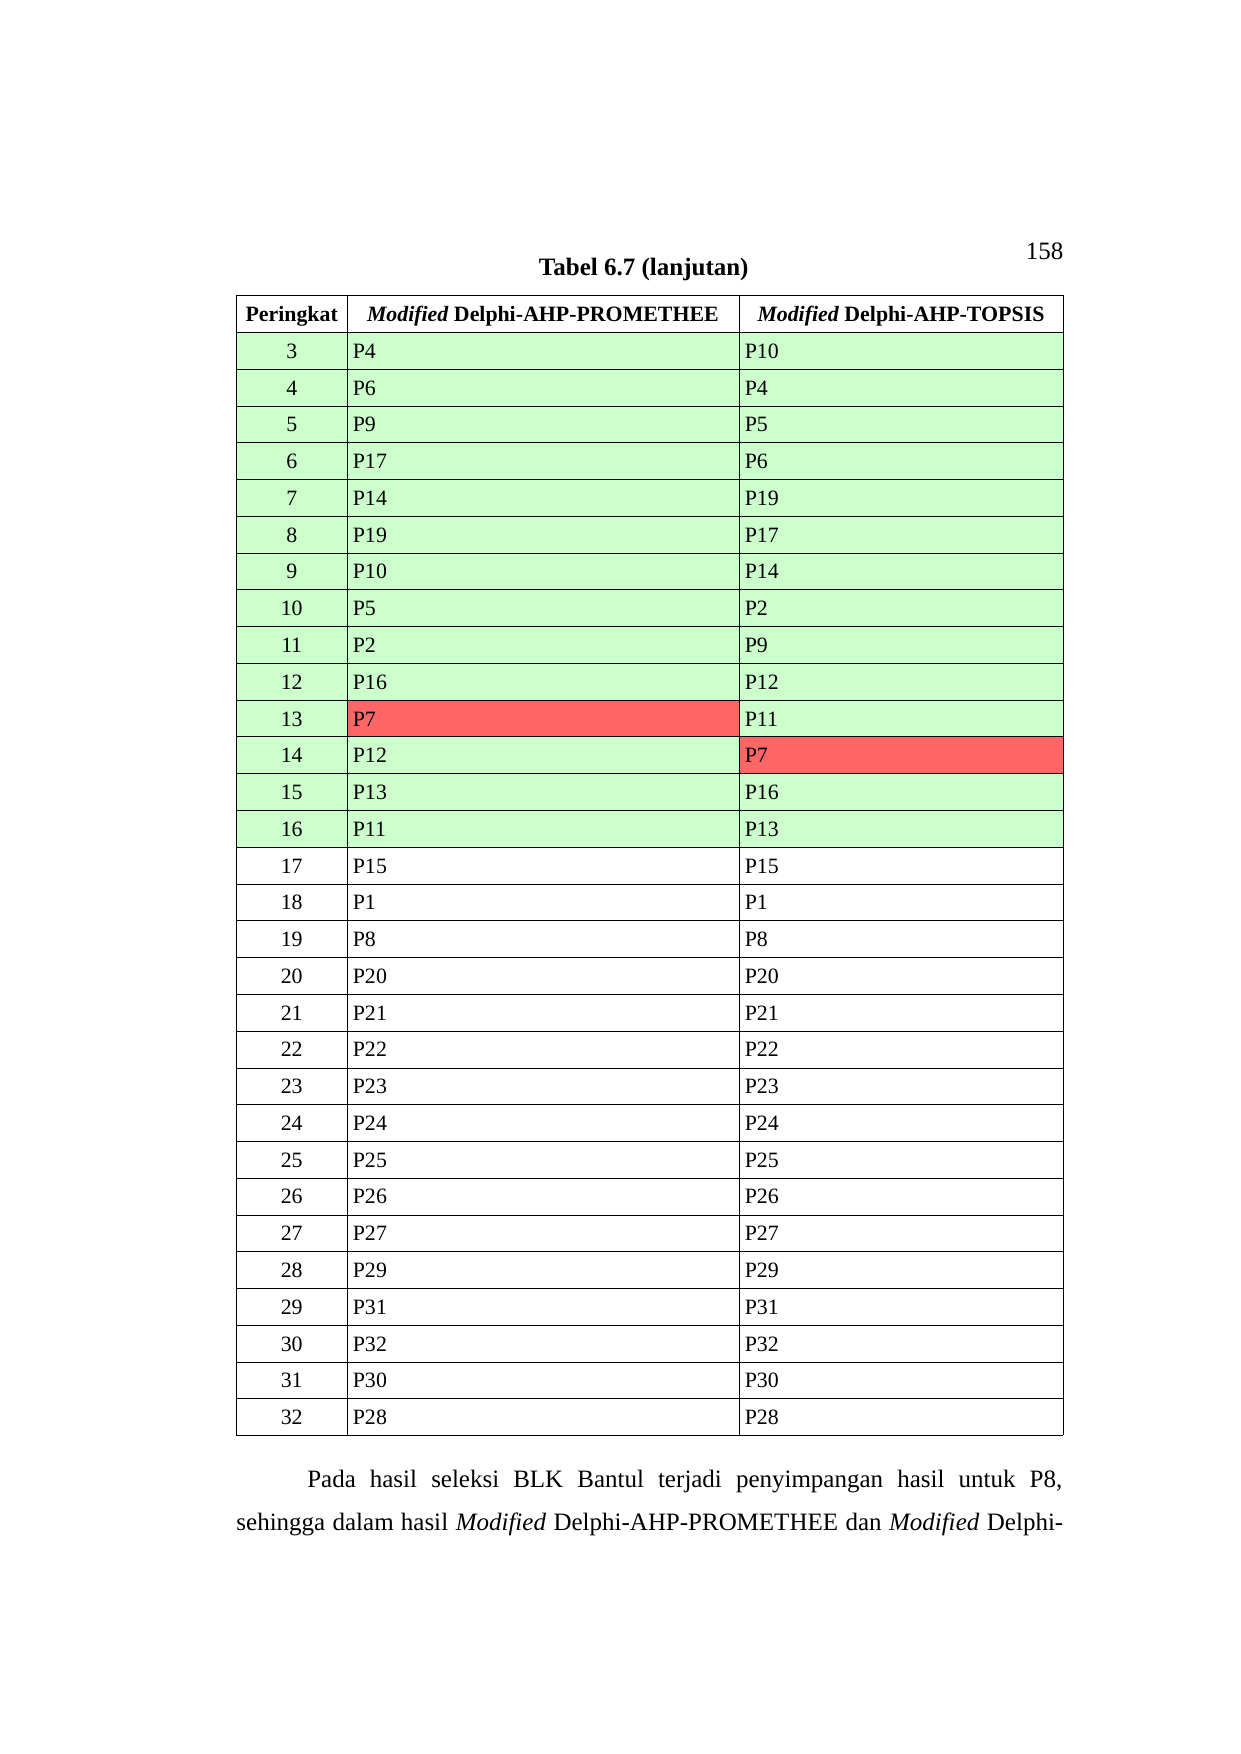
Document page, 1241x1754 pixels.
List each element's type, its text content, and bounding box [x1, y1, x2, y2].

table_cell P32 [348, 1326, 739, 1362]
table_cell P23 [740, 1069, 1063, 1104]
table_cell P12 [348, 737, 739, 773]
table_cell 11 [237, 627, 347, 663]
table_cell P2 [740, 590, 1063, 626]
table_cell P16 [348, 664, 739, 700]
table_cell P21 [348, 995, 739, 1031]
table_cell P22 [348, 1032, 739, 1067]
table_cell P9 [740, 627, 1063, 663]
table_cell P25 [740, 1142, 1063, 1178]
table_cell 26 [237, 1179, 347, 1214]
table_cell P30 [740, 1363, 1063, 1398]
table_cell P19 [348, 517, 739, 553]
table_cell 27 [237, 1216, 347, 1251]
table_cell P20 [740, 958, 1063, 994]
table_header Modified Delphi-AHP-TOPSIS [740, 296, 1063, 332]
table_cell P21 [740, 995, 1063, 1031]
table_cell 22 [237, 1032, 347, 1067]
table_cell P22 [740, 1032, 1063, 1067]
table_cell 32 [237, 1399, 347, 1435]
table_cell P4 [348, 333, 739, 369]
table_cell 23 [237, 1069, 347, 1104]
table_cell P24 [348, 1105, 739, 1141]
table_cell P10 [348, 554, 739, 589]
table_cell P5 [740, 407, 1063, 442]
table_cell P5 [348, 590, 739, 626]
table_cell P1 [740, 885, 1063, 920]
table_cell 4 [237, 370, 347, 406]
table_cell P9 [348, 407, 739, 442]
table_cell P13 [740, 811, 1063, 847]
table_cell 15 [237, 774, 347, 810]
table_cell P24 [740, 1105, 1063, 1141]
table_cell P25 [348, 1142, 739, 1178]
table_cell P4 [740, 370, 1063, 406]
table_cell P6 [348, 370, 739, 406]
table_cell 19 [237, 921, 347, 957]
table_cell P7 [348, 701, 739, 736]
table_cell P26 [348, 1179, 739, 1214]
table_cell P7 [740, 737, 1063, 773]
table_cell P15 [740, 848, 1063, 883]
table_cell P28 [348, 1399, 739, 1435]
table_cell 29 [237, 1289, 347, 1325]
table_cell P14 [740, 554, 1063, 589]
table_cell P8 [740, 921, 1063, 957]
table_cell P29 [740, 1252, 1063, 1288]
table_cell 9 [237, 554, 347, 589]
table_cell P8 [348, 921, 739, 957]
table_cell 14 [237, 737, 347, 773]
text Pada hasil seleksi BLK Bantul terjadi penyimpangan hasil untuk P8, sehingga dalam hasil Modified Delphi-AHP-PROMETHEE dan Modified Delphi- [236, 1464, 1063, 1536]
table_cell P15 [348, 848, 739, 883]
table_cell P12 [740, 664, 1063, 700]
table_cell P10 [740, 333, 1063, 369]
table_cell P28 [740, 1399, 1063, 1435]
table_cell P31 [348, 1289, 739, 1325]
table_cell P20 [348, 958, 739, 994]
table_cell P27 [740, 1216, 1063, 1251]
table_cell 3 [237, 333, 347, 369]
table_cell 7 [237, 480, 347, 516]
table_cell P2 [348, 627, 739, 663]
table_cell P13 [348, 774, 739, 810]
table_header Modified Delphi-AHP-PROMETHEE [348, 296, 739, 332]
table_cell P32 [740, 1326, 1063, 1362]
table_cell P17 [348, 443, 739, 479]
table_cell P19 [740, 480, 1063, 516]
table_cell P26 [740, 1179, 1063, 1214]
table_cell P23 [348, 1069, 739, 1104]
table_cell P30 [348, 1363, 739, 1398]
table_cell P1 [348, 885, 739, 920]
table_cell 16 [237, 811, 347, 847]
table_cell P17 [740, 517, 1063, 553]
table_cell P14 [348, 480, 739, 516]
table_cell 20 [237, 958, 347, 994]
table_cell P11 [348, 811, 739, 847]
table_cell P27 [348, 1216, 739, 1251]
table_cell 10 [237, 590, 347, 626]
table_cell P6 [740, 443, 1063, 479]
table_cell 18 [237, 885, 347, 920]
table_cell P29 [348, 1252, 739, 1288]
table_header Peringkat [237, 296, 347, 332]
table_cell 13 [237, 701, 347, 736]
table_cell 5 [237, 407, 347, 442]
table_cell 28 [237, 1252, 347, 1288]
text Tabel 6.7 (lanjutan) [281, 252, 1006, 280]
table_cell 8 [237, 517, 347, 553]
table_cell P16 [740, 774, 1063, 810]
table_cell 25 [237, 1142, 347, 1178]
table_cell 6 [237, 443, 347, 479]
table_cell 30 [237, 1326, 347, 1362]
table_cell 31 [237, 1363, 347, 1398]
table_cell 24 [237, 1105, 347, 1141]
table_cell 17 [237, 848, 347, 883]
table_cell P31 [740, 1289, 1063, 1325]
table_cell 12 [237, 664, 347, 700]
table_cell P11 [740, 701, 1063, 736]
table_cell 21 [237, 995, 347, 1031]
